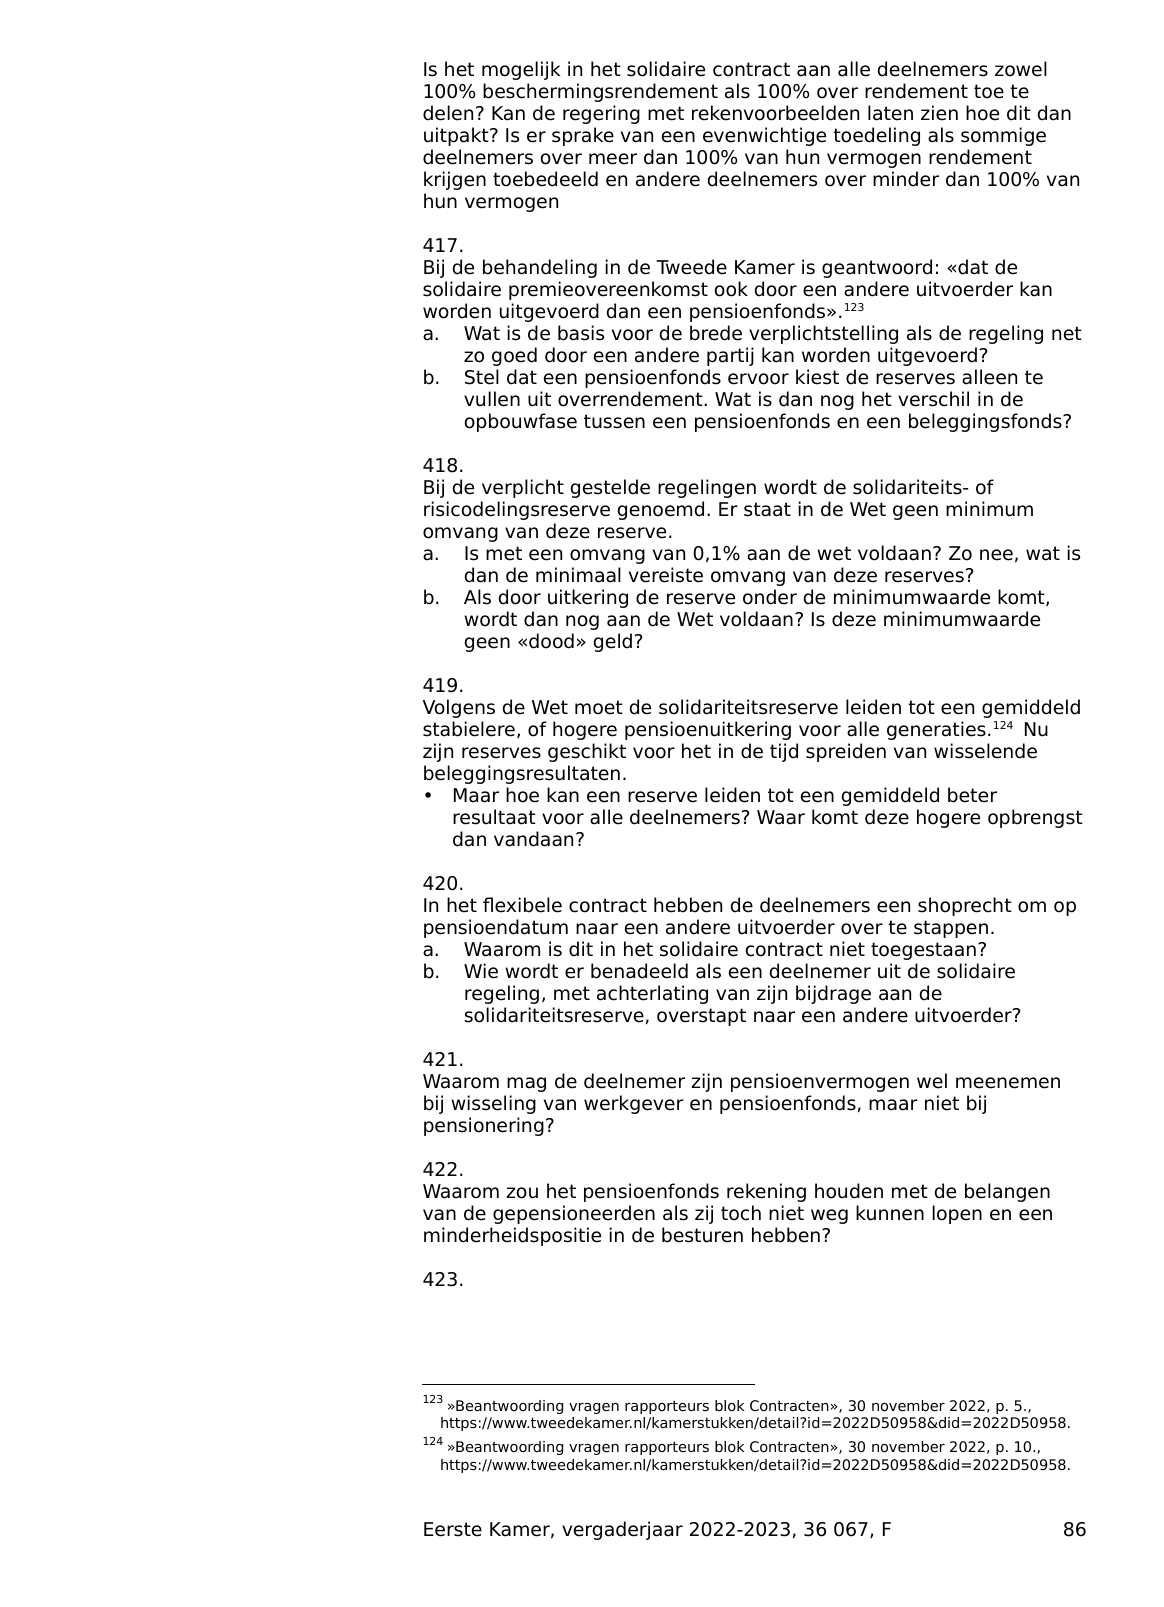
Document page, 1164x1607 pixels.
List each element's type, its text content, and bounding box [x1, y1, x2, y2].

text b. Wie wordt er benadeeld als een deelnemer uit de solidaire regeling, met achterlating van zijn bijdrage aan de solidariteitsreserve, overstapt naar een andere uitvoerder? [422, 961, 1087, 1027]
text 418. [422, 455, 1087, 477]
text In het flexibele contract hebben de deelnemers een shoprecht om op pensioendatum naar een andere uitvoerder over te stappen. [422, 895, 1087, 939]
text Bij de verplicht gestelde regelingen wordt de solidariteits- of risicodelingsreserve genoemd. Er staat in de Wet geen minimum omvang van deze reserve. [422, 477, 1087, 543]
text • Maar hoe kan een reserve leiden tot een gemiddeld beter resultaat voor alle deelnemers? Waar komt deze hogere opbrengst dan vandaan? [422, 785, 1087, 851]
text »Beantwoording vragen rapporteurs blok Contracten», 30 november 2022, p. 5., https://www.tweedekamer.nl/kamerstukken/detail?id=2022D50958&did=2022D50958. [422, 1393, 1087, 1432]
text Volgens de Wet moet de solidariteitsreserve leiden tot een gemiddeld stabielere, of hogere pensioenuitkering voor alle generaties. Nu zijn reserves geschikt voor het in de tijd spreiden van wisselende beleggingsresultaten. [422, 697, 1087, 785]
text Is het mogelijk in het solidaire contract aan alle deelnemers zowel 100% beschermingsrendement als 100% over rendement toe te delen? Kan de regering met rekenvoorbeelden laten zien hoe dit dan uitpakt? Is er sprake van een evenwichtige toedeling als sommige deelnemers over meer dan 100% van hun vermogen rendement krijgen toebedeeld en andere deelnemers over minder dan 100% van hun vermogen [422, 59, 1087, 213]
text 423. [422, 1269, 1087, 1291]
text 417. [422, 235, 1087, 257]
text Waarom zou het pensioenfonds rekening houden met de belangen van de gepensioneerden als zij toch niet weg kunnen lopen en een minderheidspositie in de besturen hebben? [422, 1181, 1087, 1247]
text 421. [422, 1049, 1087, 1071]
text b. Stel dat een pensioenfonds ervoor kiest de reserves alleen te vullen uit overrendement. Wat is dan nog het verschil in de opbouwfase tussen een pensioenfonds en een beleggingsfonds? [422, 367, 1087, 433]
text 422. [422, 1159, 1087, 1181]
text a. Waarom is dit in het solidaire contract niet toegestaan? [422, 939, 1087, 961]
text a. Wat is de basis voor de brede verplichtstelling als de regeling net zo goed door een andere partij kan worden uitgevoerd? [422, 323, 1087, 367]
text 419. [422, 675, 1087, 697]
text Bij de behandeling in de Tweede Kamer is geantwoord: «dat de solidaire premieovereenkomst ook door een andere uitvoerder kan worden uitgevoerd dan een pensioenfonds». [422, 257, 1087, 323]
text 420. [422, 873, 1087, 895]
text a. Is met een omvang van 0,1% aan de wet voldaan? Zo nee, wat is dan de minimaal vereiste omvang van deze reserves? [422, 543, 1087, 587]
text »Beantwoording vragen rapporteurs blok Contracten», 30 november 2022, p. 10., https://www.tweedekamer.nl/kamerstukken/detail?id=2022D50958&did=2022D50958. [422, 1435, 1087, 1474]
text b. Als door uitkering de reserve onder de minimumwaarde komt, wordt dan nog aan de Wet voldaan? Is deze minimumwaarde geen «dood» geld? [422, 587, 1087, 653]
text Waarom mag de deelnemer zijn pensioenvermogen wel meenemen bij wisseling van werkgever en pensioenfonds, maar niet bij pensionering? [422, 1071, 1087, 1137]
